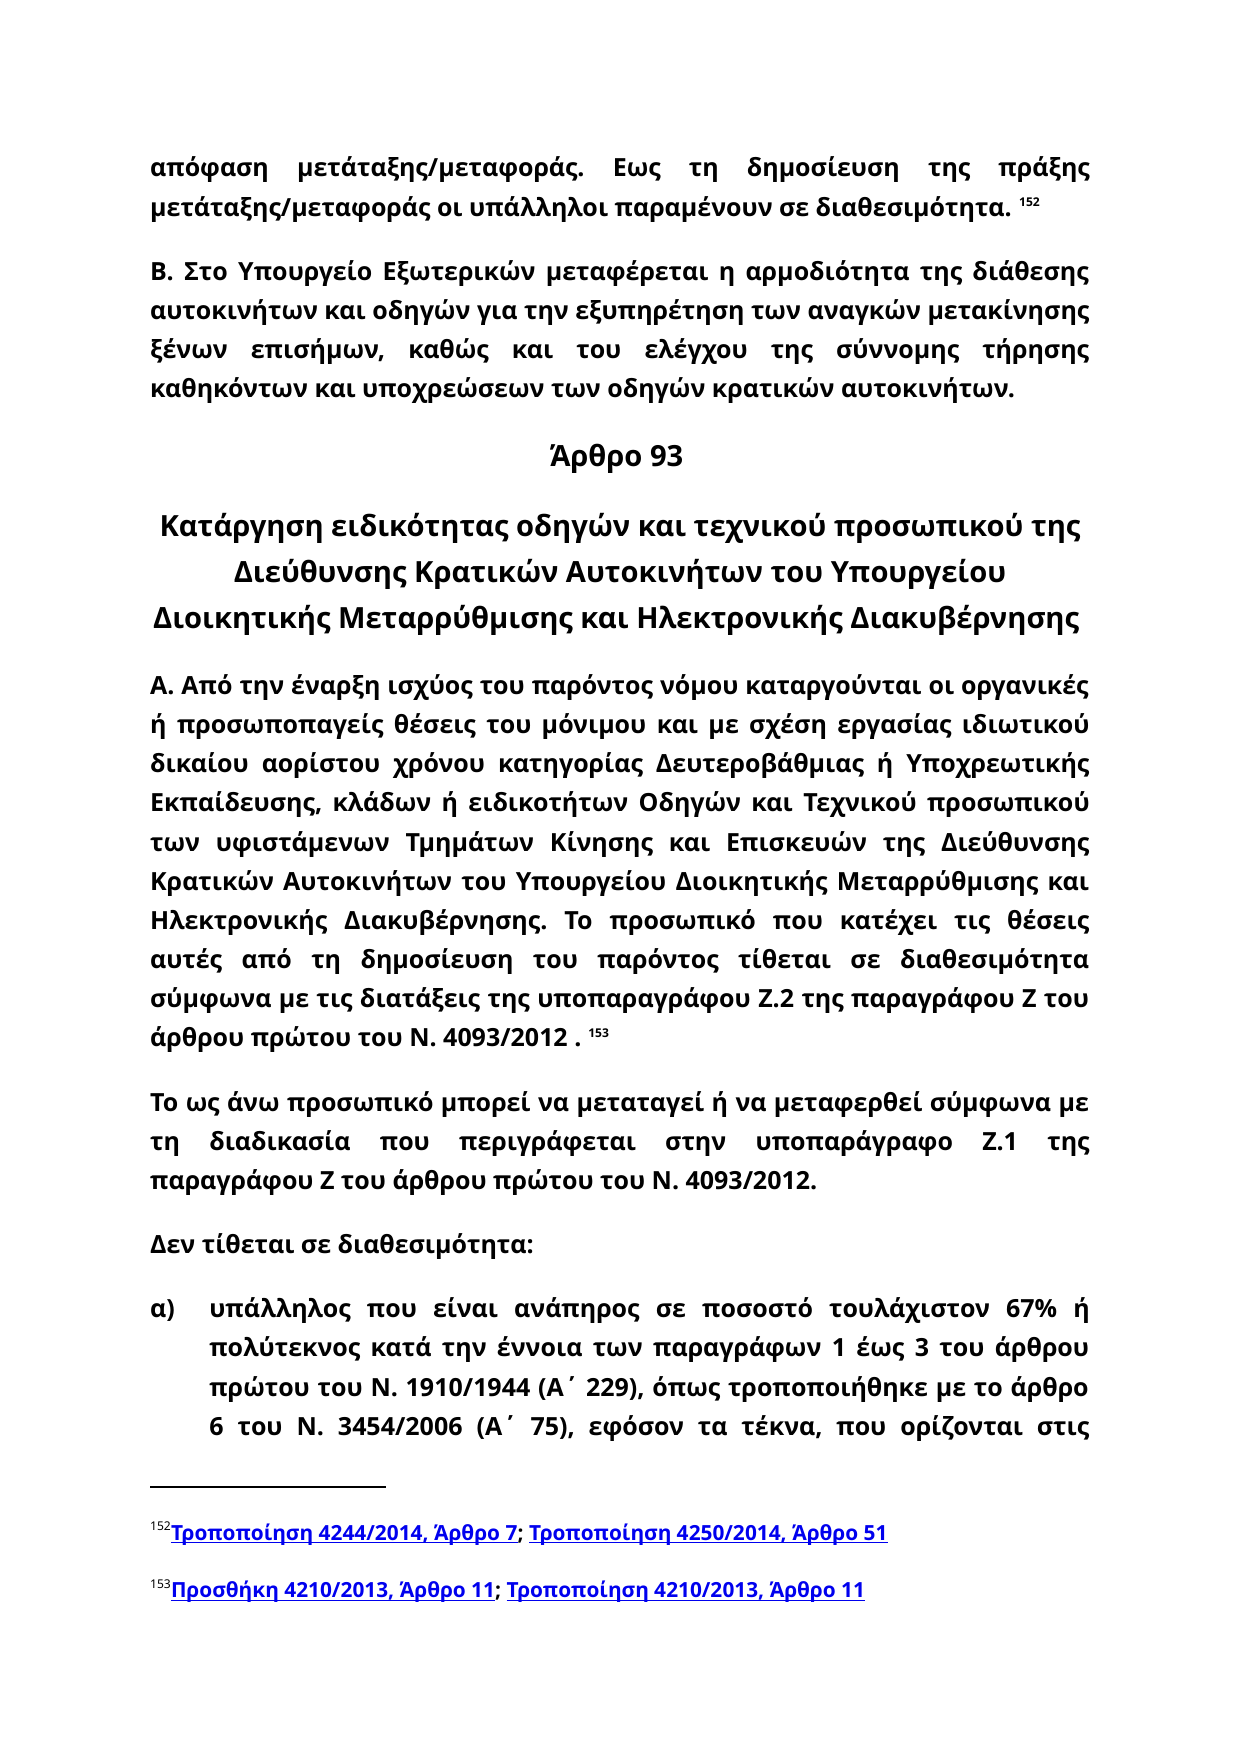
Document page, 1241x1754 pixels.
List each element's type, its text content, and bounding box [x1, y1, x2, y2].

text απόφαση μετάταξης/μεταφοράς. Εως τη δημοσίευση της πράξης μετάταξης/μεταφοράς οι υπάλληλοι παραμένουν σε διαθεσιμότητα. [150, 150, 1090, 223]
text Β. Στο Υπουργείο Εξωτερικών μεταφέρεται η αρμοδιότητα της διάθεσης αυτοκινήτων και οδηγών για την εξυπηρέτηση των αναγκών μετακίνησης ξένων επισήμων, καθώς και του ελέγχου της σύννομης τήρησης καθηκόντων και υποχρεώσεων των οδηγών κρατικών αυτοκινήτων. [150, 253, 1090, 405]
text Α. Από την έναρξη ισχύος του παρόντος νόμου καταργούνται οι οργανικές ή προσωποπαγείς θέσεις του μόνιμου και με σχέση εργασίας ιδιωτικού δικαίου αορίστου χρόνου κατηγορίας Δευτεροβάθμιας ή Υποχρεωτικής Εκπαίδευσης, κλάδων ή ειδικοτήτων Οδηγών και Τεχνικού προσωπικού των υφιστάμενων Τμημάτων Κίνησης και Επισκευών της Διεύθυνσης Κρατικών Αυτοκινήτων του Υπουργείου Διοικητικής Μεταρρύθμισης και Ηλεκτρονικής Διακυβέρνησης. Το προσωπικό που κατέχει τις θέσεις αυτές από τη δημοσίευση του παρόντος τίθεται σε διαθεσιμότητα σύμφωνα με τις διατάξεις της υποπαραγράφου Ζ.2 της παραγράφου Ζ του άρθρου πρώτου του Ν. 4093/2012 . [150, 667, 1090, 1054]
subtitle Άρθρο 93 [150, 435, 1090, 475]
text Το ως άνω προσωπικό μπορεί να μεταταγεί ή να μεταφερθεί σύμφωνα με τη διαδικασία που περιγράφεται στην υποπαράγραφο Ζ.1 της παραγράφου Ζ του άρθρου πρώτου του Ν. 4093/2012. [150, 1084, 1090, 1197]
text Προσθήκη 4210/2013, Άρθρο 11; Τροποποίηση 4210/2013, Άρθρο 11 [150, 1576, 1090, 1604]
text Δεν τίθεται σε διαθεσιμότητα: [150, 1227, 1090, 1261]
text Τροποποίηση 4244/2014, Άρθρο 7; Τροποποίηση 4250/2014, Άρθρο 51 [150, 1518, 1090, 1546]
list α) υπάλληλος που είναι ανάπηρος σε ποσοστό τουλάχιστον 67% ή πολύτεκνος κατά την έννοια των παραγράφων 1 έως 3 του άρθρου πρώτου του Ν. 1910/1944 (Α΄ 229), όπως τροποποιήθηκε με το άρθρο 6 του Ν. 3454/2006 (Α΄ 75), εφόσον τα τέκνα, που ορίζονται στις [150, 1291, 1090, 1442]
subtitle Κατάργηση ειδικότητας οδηγών και τεχνικού προσωπικού της Διεύθυνσης Κρατικών Αυτοκινήτων του Υπουργείου Διοικητικής Μεταρρύθμισης και Ηλεκτρονικής Διακυβέρνησης [150, 506, 1090, 637]
